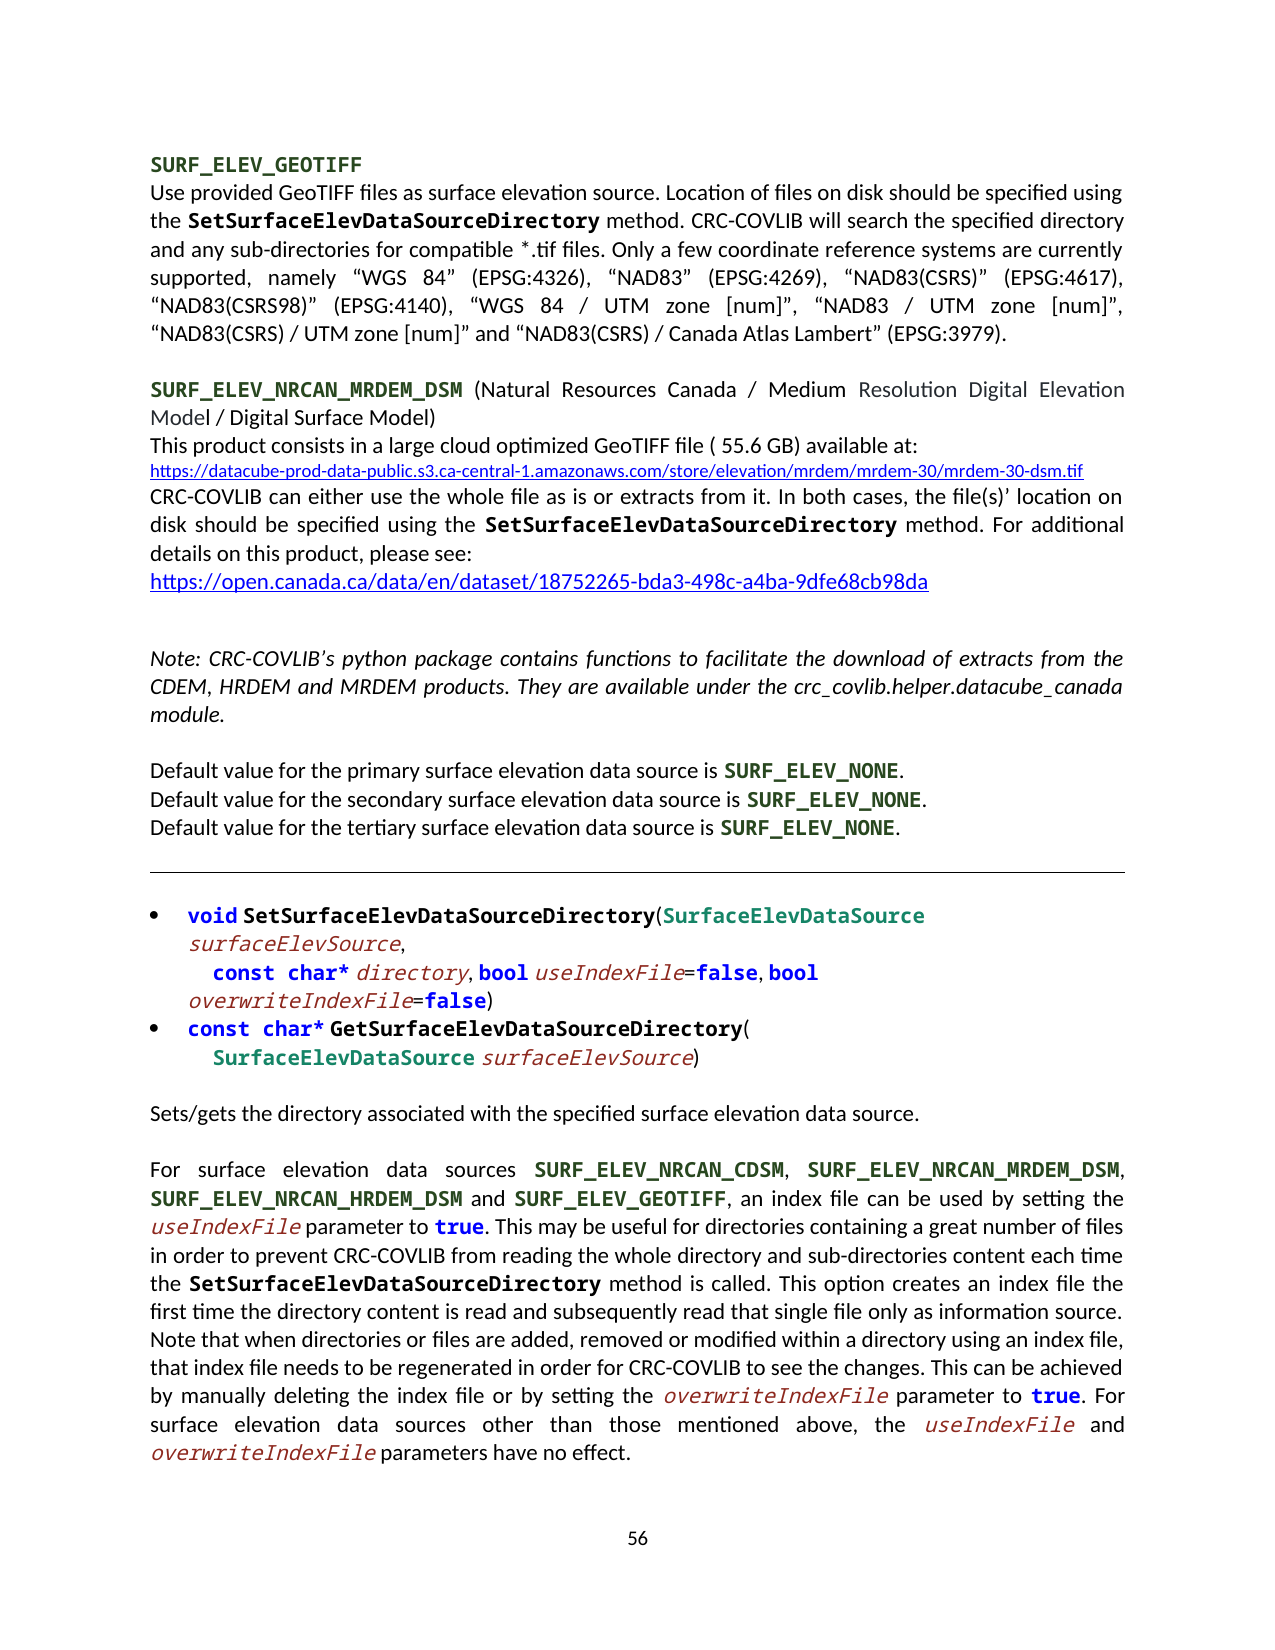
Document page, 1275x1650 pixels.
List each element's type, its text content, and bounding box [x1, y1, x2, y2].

text Default value for the secondary surface elevation data source is SURF_ELEV_NONE. [150, 785, 1125, 813]
text SURF_ELEV_NRCAN_MRDEM_DSM (Natural Resources Canada / Medium Resolution Digital Elevation Model / Digital Surface Model) [150, 375, 1125, 431]
text Sets/gets the directory associated with the specified surface elevation data source. [150, 1099, 1125, 1127]
text https://open.canada.ca/data/en/dataset/18752265-bda3-498c-a4ba-9dfe68cb98da [150, 567, 1125, 595]
text This product consists in a large cloud optimized GeoTIFF file ( 55.6 GB) available at: [150, 431, 1125, 459]
text CRC-COVLIB can either use the whole file as is or extracts from it. In both cases, the file(s)’ location on disk should be specified using the SetSurfaceElevDataSourceDirectory method. For additional details on this product, please see: [150, 482, 1125, 567]
text Default value for the primary surface elevation data source is SURF_ELEV_NONE. [150, 756, 1125, 785]
text Use provided GeoTIFF files as surface elevation source. Location of files on disk should be specified using the SetSurfaceElevDataSourceDirectory method. CRC-COVLIB will search the specified directory and any sub-directories for compatible *.tif files. Only a few coordinate reference systems are currently supported, namely “WGS 84” (EPSG:4326), “NAD83” (EPSG:4269), “NAD83(CSRS)” (EPSG:4617), “NAD83(CSRS98)” (EPSG:4140), “WGS 84 / UTM zone [num]”, “NAD83 / UTM zone [num]”, “NAD83(CSRS) / UTM zone [num]” and “NAD83(CSRS) / Canada Atlas Lambert” (EPSG:3979). [150, 178, 1125, 347]
text SURF_ELEV_GEOTIFF [150, 150, 1125, 178]
text Note: CRC-COVLIB’s python package contains functions to facilitate the download of extracts from the CDEM, HRDEM and MRDEM products. They are available under the crc_covlib.helper.datacube_canada module. [150, 644, 1125, 728]
text For surface elevation data sources SURF_ELEV_NRCAN_CDSM, SURF_ELEV_NRCAN_MRDEM_DSM, SURF_ELEV_NRCAN_HRDEM_DSM and SURF_ELEV_GEOTIFF, an index file can be used by setting the useIndexFile parameter to true. This may be useful for directories containing a great number of files in order to prevent CRC-COVLIB from reading the whole directory and sub-directories content each time the SetSurfaceElevDataSourceDirectory method is called. This option creates an index file the first time the directory content is read and subsequently read that single file only as information source. Note that when directories or files are added, removed or modified within a directory using an index file, that index file needs to be regenerated in order for CRC-COVLIB to see the changes. This can be achieved by manually deleting the index file or by setting the overwriteIndexFile parameter to true. For surface elevation data sources other than those mentioned above, the useIndexFile and overwriteIndexFile parameters have no effect. [150, 1155, 1125, 1467]
text https://datacube-prod-data-public.s3.ca-central-1.amazonaws.com/store/elevation/mrdem/mrdem-30/mrdem-30-dsm.tif [150, 459, 1125, 482]
list const char* GetSurfaceElevDataSourceDirectory( SurfaceElevDataSource surfaceElevSource) [150, 1014, 1125, 1071]
list void SetSurfaceElevDataSourceDirectory(SurfaceElevDataSource surfaceElevSource, const char* directory, bool useIndexFile=false, bool overwriteIndexFile=false) [150, 901, 1125, 1014]
text Default value for the tertiary surface elevation data source is SURF_ELEV_NONE. [150, 813, 1125, 842]
